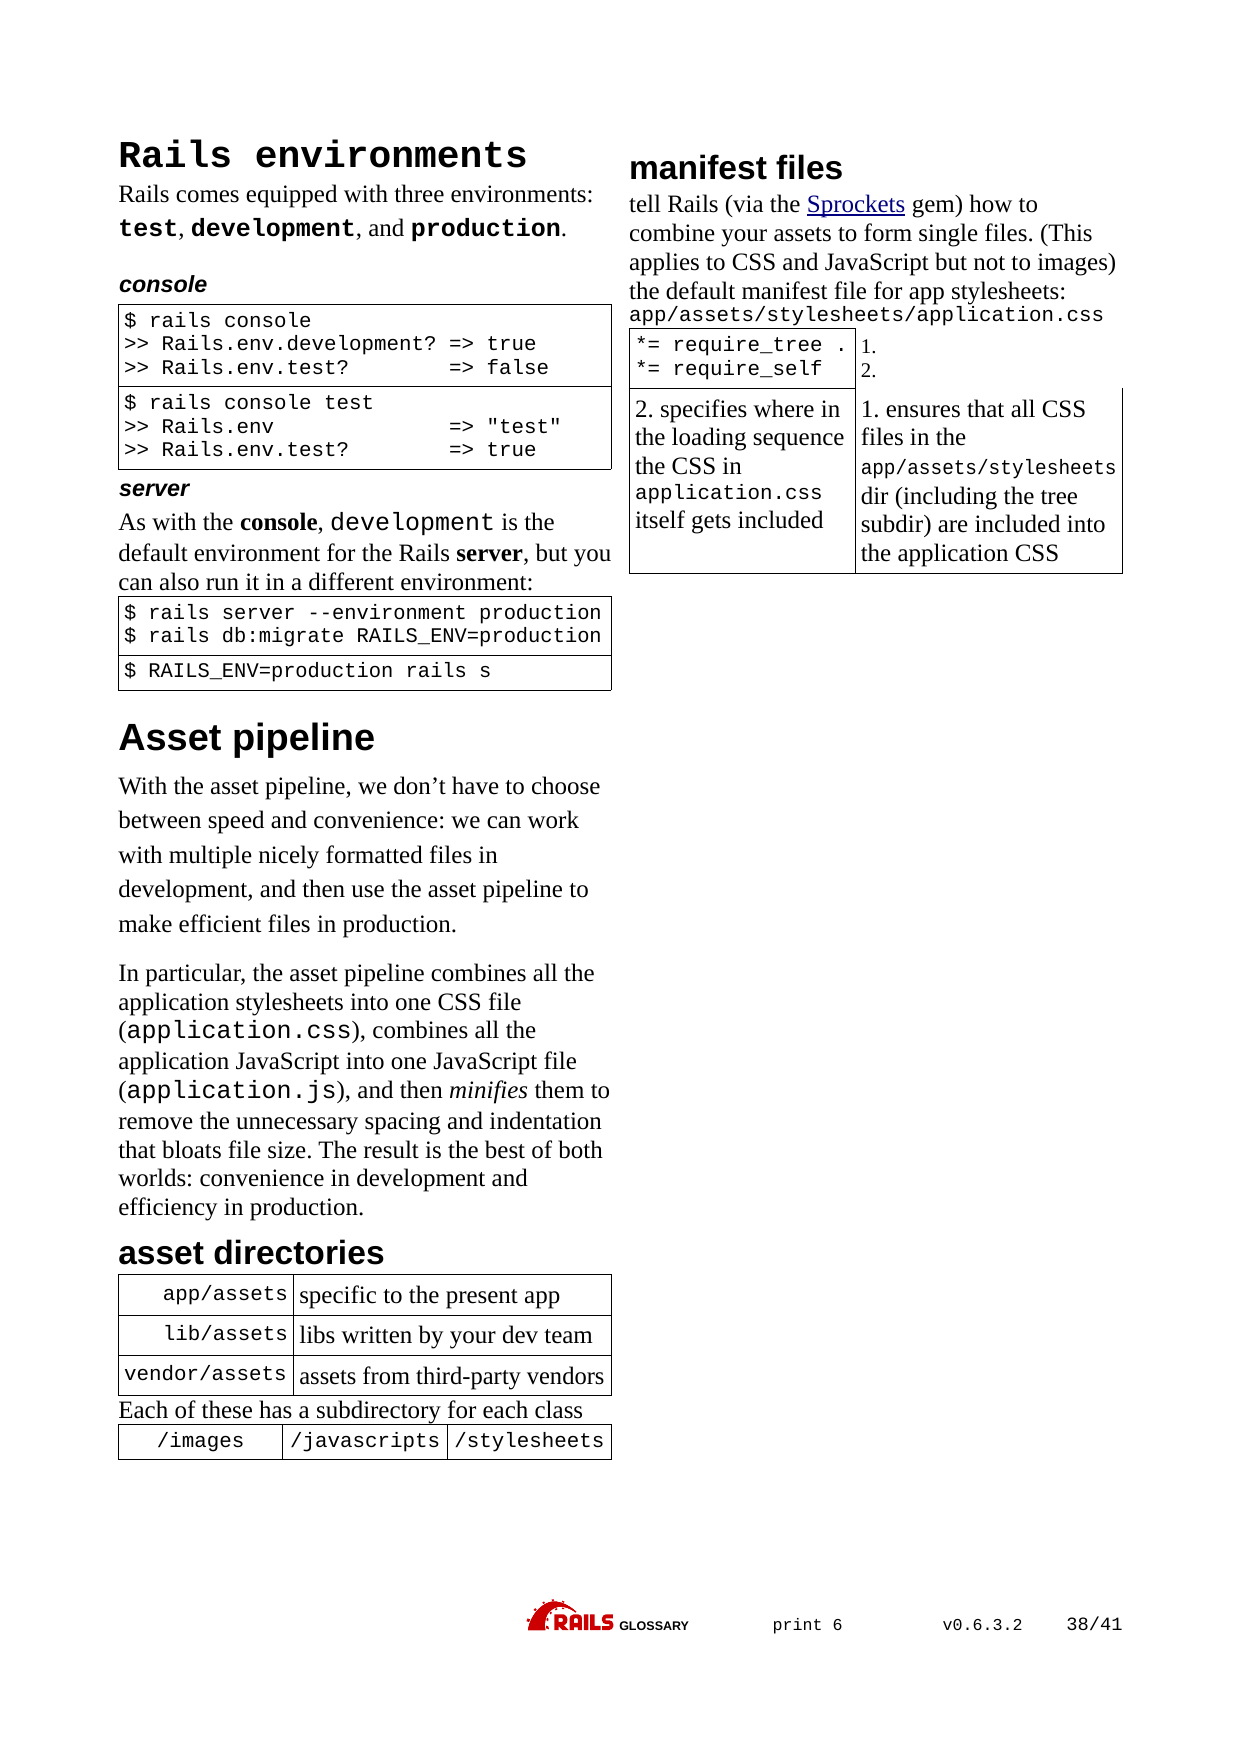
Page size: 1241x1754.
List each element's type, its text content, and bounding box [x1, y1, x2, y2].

subtitle server [119, 475, 611, 502]
text Each of these has a subdirectory for each class [118, 1396, 611, 1424]
text With the asset pipeline, we don’t have to choose between speed and convenience: we can work with multiple nicely formatted files in development, and then use the asset pipeline to make efficient files in production. [118, 771, 611, 938]
table_cell 1. ensures that all CSS files in the app/assets/stylesheets dir (including the tree subdir) are included into the application CSS [856, 388, 1122, 573]
text tell Rails (via the Sprockets gem) how to combine your assets to form single files. (This applies to CSS and JavaScript but not to images) [629, 189, 1122, 276]
table_header $ rails console >> Rails.env.development? => true >> Rails.env.test? => false [119, 305, 611, 386]
table_cell vendor/assets [119, 1356, 293, 1395]
table_header *= require_tree . *= require_self [630, 329, 855, 388]
table_header 1. 2. [856, 328, 1122, 388]
text the default manifest file for app stylesheets: [629, 276, 1122, 304]
subtitle Rails environments [118, 136, 611, 179]
table_cell libs written by your dev team [294, 1316, 611, 1355]
table_cell $ rails console test >> Rails.env => "test" >> Rails.env.test? => true [119, 387, 611, 469]
table_header $ rails server --environment production $ rails db:migrate RAILS_ENV=production [119, 597, 611, 655]
table_cell $ RAILS_ENV=production rails s [119, 656, 611, 690]
subtitle manifest files [629, 148, 1122, 187]
table_header app/assets [119, 1275, 293, 1315]
table_header /images [119, 1425, 282, 1459]
table_cell assets from third-party vendors [294, 1356, 611, 1395]
subtitle Asset pipeline [118, 715, 611, 759]
table_header /stylesheets [448, 1425, 611, 1459]
text Rails comes equipped with three environments: test, development, and production. [118, 179, 611, 244]
text As with the console, development is the default environment for the Rails server, but you can also run it in a different environment: [118, 507, 611, 596]
subtitle console [119, 271, 611, 298]
subtitle asset directories [118, 1233, 611, 1271]
table_header /javascripts [283, 1425, 447, 1459]
text app/assets/stylesheets/application.css [629, 304, 1122, 328]
table_cell lib/assets [119, 1316, 293, 1355]
table_cell 2. specifies where in the loading sequence the CSS in application.css itself gets included [630, 389, 855, 573]
text In particular, the asset pipeline combines all the application stylesheets into one CSS file (application.css), combines all the application JavaScript into one JavaScript file (application.js), and then minifies them to remove the unnecessary spacing and indentation that bloats file size. The result is the best of both worlds: convenience in development and efficiency in production. [118, 958, 611, 1221]
table_header specific to the present app [294, 1275, 611, 1315]
